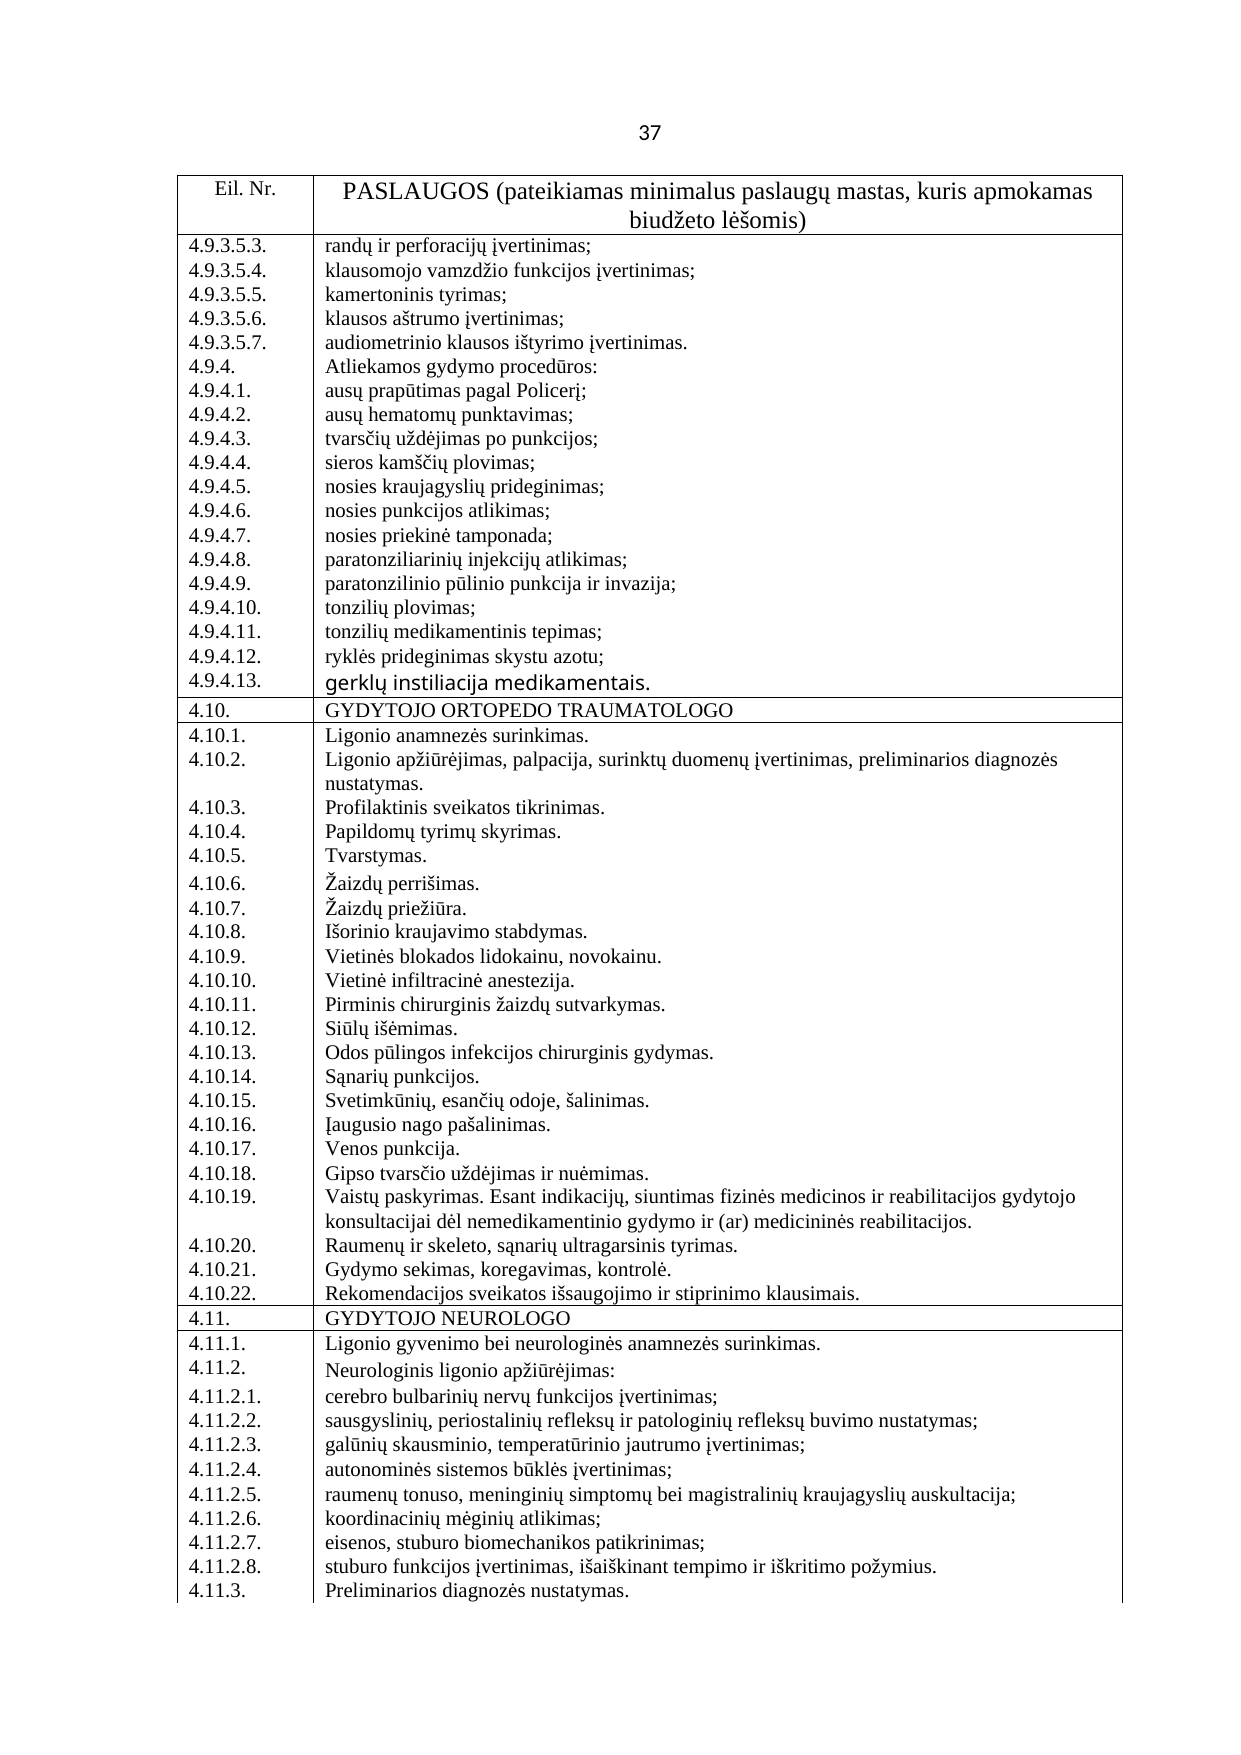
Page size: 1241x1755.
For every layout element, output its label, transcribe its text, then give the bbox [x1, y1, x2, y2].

table_header Eil. Nr. [178, 176, 313, 233]
table_cell 4.11. [178, 1306, 313, 1330]
table_cell 4.10.15. [178, 1088, 313, 1112]
table_cell nosies kraujagyslių prideginimas; [314, 474, 1122, 498]
table_cell 4.11.2. [178, 1355, 313, 1384]
table_cell 4.10.13. [178, 1040, 313, 1064]
table_cell Vietinės blokados lidokainu, novokainu. [314, 944, 1122, 968]
table_cell 4.9.4.13. [178, 668, 313, 697]
table_cell Atliekamos gydymo procedūros: [314, 354, 1122, 378]
table_cell Vaistų paskyrimas. Esant indikacijų, siuntimas fizinės medicinos ir reabilitacijos gydytojo konsultacijai dėl nemedikamentinio gydymo ir (ar) medicininės reabilitacijos. [314, 1185, 1122, 1233]
table_cell klausos aštrumo įvertinimas; [314, 306, 1122, 330]
table_cell randų ir perforacijų įvertinimas; [314, 235, 1122, 257]
table_cell Siūlų išėmimas. [314, 1016, 1122, 1040]
table_header PASLAUGOS (pateikiamas minimalus paslaugų mastas, kuris apmokamas biudžeto lėšomis) [314, 176, 1122, 233]
table_cell Raumenų ir skeleto, sąnarių ultragarsinis tyrimas. [314, 1233, 1122, 1257]
table_cell Neurologinis ligonio apžiūrėjimas: [314, 1355, 1122, 1384]
table_cell autonominės sistemos būklės įvertinimas; [314, 1456, 1122, 1482]
table_cell kamertoninis tyrimas; [314, 282, 1122, 306]
table_cell nosies punkcijos atlikimas; [314, 499, 1122, 522]
table_cell 4.11.2.5. [178, 1482, 313, 1506]
table_cell Ligonio gyvenimo bei neurologinės anamnezės surinkimas. [314, 1331, 1122, 1355]
table_cell 4.11.3. [178, 1579, 313, 1602]
table_cell 4.9.4.8. [178, 547, 313, 571]
table_cell Svetimkūnių, esančių odoje, šalinimas. [314, 1088, 1122, 1112]
table_cell 4.9.3.5.7. [178, 330, 313, 354]
table_cell Odos pūlingos infekcijos chirurginis gydymas. [314, 1040, 1122, 1064]
table_cell Papildomų tyrimų skyrimas. [314, 819, 1122, 843]
table_cell 4.9.4.6. [178, 499, 313, 522]
table_cell tonzilių medikamentinis tepimas; [314, 619, 1122, 644]
table_cell 4.11.2.2. [178, 1408, 313, 1432]
table_cell 4.10.2. [178, 747, 313, 795]
table_cell koordinacinių mėginių atlikimas; [314, 1506, 1122, 1530]
table_cell Tvarstymas. [314, 843, 1122, 871]
table_cell 4.10.3. [178, 795, 313, 819]
table_cell 4.10.10. [178, 968, 313, 992]
table_cell 4.10.1. [178, 723, 313, 747]
table_cell 4.9.3.5.6. [178, 306, 313, 330]
table_cell 4.9.3.5.5. [178, 282, 313, 306]
table_cell 4.10.5. [178, 843, 313, 871]
table_cell paratonziliarinių injekcijų atlikimas; [314, 547, 1122, 571]
table_cell cerebro bulbarinių nervų funkcijos įvertinimas; [314, 1384, 1122, 1408]
table_cell nosies priekinė tamponada; [314, 523, 1122, 547]
table_cell 4.10.21. [178, 1257, 313, 1281]
table_cell Ligonio apžiūrėjimas, palpacija, surinktų duomenų įvertinimas, preliminarios diagnozės nustatymas. [314, 747, 1122, 795]
table_cell Sąnarių punkcijos. [314, 1064, 1122, 1088]
table_cell paratonzilinio pūlinio punkcija ir invazija; [314, 571, 1122, 595]
table_cell 4.10. [178, 698, 313, 722]
table_cell ryklės prideginimas skystu azotu; [314, 644, 1122, 668]
table_cell 4.10.14. [178, 1064, 313, 1088]
table_cell 4.10.16. [178, 1112, 313, 1136]
table_cell Vietinė infiltracinė anestezija. [314, 968, 1122, 992]
table_cell 4.10.22. [178, 1281, 313, 1305]
table_cell Ligonio anamnezės surinkimas. [314, 723, 1122, 747]
table_cell Gydymo sekimas, koregavimas, kontrolė. [314, 1257, 1122, 1281]
table_cell sausgyslinių, periostalinių refleksų ir patologinių refleksų buvimo nustatymas; [314, 1408, 1122, 1432]
table_cell 4.10.6. [178, 871, 313, 895]
table_cell 4.9.4.12. [178, 644, 313, 668]
table_cell 4.9.4.4. [178, 450, 313, 474]
table_cell 4.9.3.5.4. [178, 258, 313, 282]
table_cell Gipso tvarsčio uždėjimas ir nuėmimas. [314, 1160, 1122, 1184]
table_cell audiometrinio klausos ištyrimo įvertinimas. [314, 330, 1122, 354]
table_cell 4.11.1. [178, 1331, 313, 1355]
table_cell galūnių skausminio, temperatūrinio jautrumo įvertinimas; [314, 1433, 1122, 1456]
table_cell Pirminis chirurginis žaizdų sutvarkymas. [314, 992, 1122, 1016]
table_cell stuburo funkcijos įvertinimas, išaiškinant tempimo ir iškritimo požymius. [314, 1554, 1122, 1578]
table_cell gerklų instiliacija medikamentais. [314, 668, 1122, 697]
table_cell Išorinio kraujavimo stabdymas. [314, 920, 1122, 944]
table_cell Įaugusio nago pašalinimas. [314, 1112, 1122, 1136]
table_cell 4.11.2.6. [178, 1506, 313, 1530]
table_cell 4.10.19. [178, 1185, 313, 1233]
table_cell raumenų tonuso, meninginių simptomų bei magistralinių kraujagyslių auskultacija; [314, 1482, 1122, 1506]
table_cell 4.11.2.7. [178, 1530, 313, 1554]
table_cell 4.10.20. [178, 1233, 313, 1257]
table_cell 4.11.2.1. [178, 1384, 313, 1408]
table_cell 4.9.4. [178, 354, 313, 378]
table_cell 4.10.17. [178, 1136, 313, 1160]
table_cell 4.10.11. [178, 992, 313, 1016]
table_cell 4.10.8. [178, 920, 313, 944]
table_cell sieros kamščių plovimas; [314, 450, 1122, 474]
table_cell Rekomendacijos sveikatos išsaugojimo ir stiprinimo klausimais. [314, 1281, 1122, 1305]
table_cell 4.10.18. [178, 1160, 313, 1184]
table_cell 4.11.2.8. [178, 1554, 313, 1578]
table_cell 4.9.4.11. [178, 619, 313, 644]
table_cell Žaizdų priežiūra. [314, 895, 1122, 919]
table_cell 4.10.12. [178, 1016, 313, 1040]
table_cell Venos punkcija. [314, 1136, 1122, 1160]
table_cell 4.10.9. [178, 944, 313, 968]
table_cell 4.9.4.10. [178, 595, 313, 619]
table_cell 4.9.4.7. [178, 523, 313, 547]
table_cell klausomojo vamzdžio funkcijos įvertinimas; [314, 258, 1122, 282]
table_cell tvarsčių uždėjimas po punkcijos; [314, 426, 1122, 450]
table_cell 4.11.2.3. [178, 1433, 313, 1456]
table_cell ausų prapūtimas pagal Policerį; [314, 378, 1122, 402]
table_cell 4.10.4. [178, 819, 313, 843]
table_cell Profilaktinis sveikatos tikrinimas. [314, 795, 1122, 819]
table_cell eisenos, stuburo biomechanikos patikrinimas; [314, 1530, 1122, 1554]
table_cell 4.9.3.5.3. [178, 235, 313, 257]
table_cell 4.11.2.4. [178, 1456, 313, 1482]
table_cell Žaizdų perrišimas. [314, 871, 1122, 895]
table_cell 4.9.4.3. [178, 426, 313, 450]
table_cell tonzilių plovimas; [314, 595, 1122, 619]
table_cell 4.9.4.5. [178, 474, 313, 498]
table_cell GYDYTOJO ORTOPEDO TRAUMATOLOGO [314, 698, 1122, 722]
table_cell 4.9.4.2. [178, 402, 313, 426]
table_cell 4.10.7. [178, 895, 313, 919]
table_cell 4.9.4.9. [178, 571, 313, 595]
table_cell Preliminarios diagnozės nustatymas. [314, 1579, 1122, 1602]
table_cell GYDYTOJO NEUROLOGO [314, 1306, 1122, 1330]
table_cell ausų hematomų punktavimas; [314, 402, 1122, 426]
table_cell 4.9.4.1. [178, 378, 313, 402]
